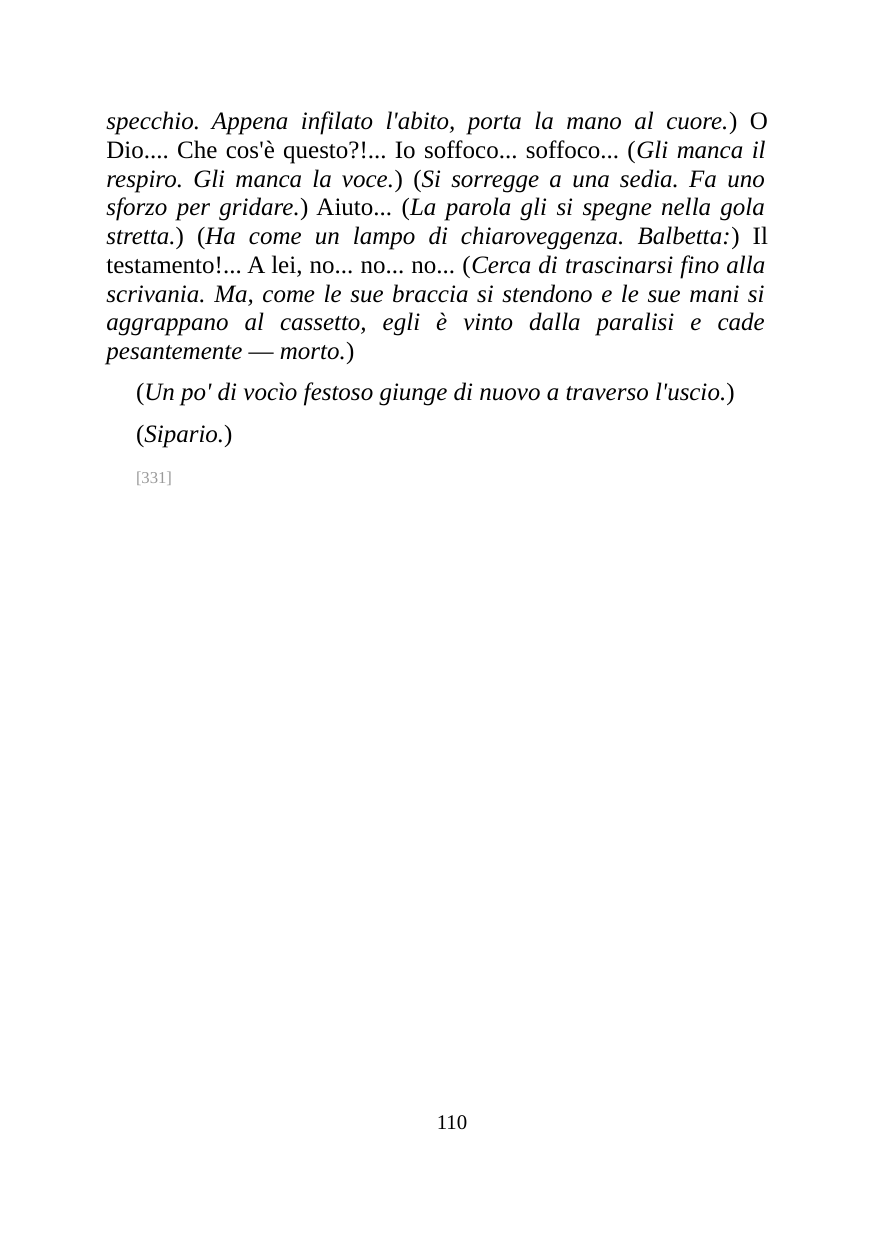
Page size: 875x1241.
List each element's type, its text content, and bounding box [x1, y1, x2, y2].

text [331] [106, 460, 768, 489]
text (Sipario.) [106, 419, 768, 447]
text (Un po' di vocìo festoso giunge di nuovo a traverso l'uscio.) [106, 377, 768, 406]
text specchio. Appena infilato l'abito, porta la mano al cuore.) O Dio.... Che cos'è questo?!... Io soffoco... soffoco... (Gli manca il respiro. Gli manca la voce.) (Si sorregge a una sedia. Fa uno sforzo per gridare.) Aiuto... (La parola gli si spegne nella gola stretta.) (Ha come un lampo di chiaroveggenza. Balbetta:) Il testamento!... A lei, no... no... no... (Cerca di trascinarsi fino alla scrivania. Ma, come le sue braccia si stendono e le sue mani si aggrappano al cassetto, egli è vinto dalla paralisi e cade pesantemente ― morto.) [106, 106, 768, 365]
